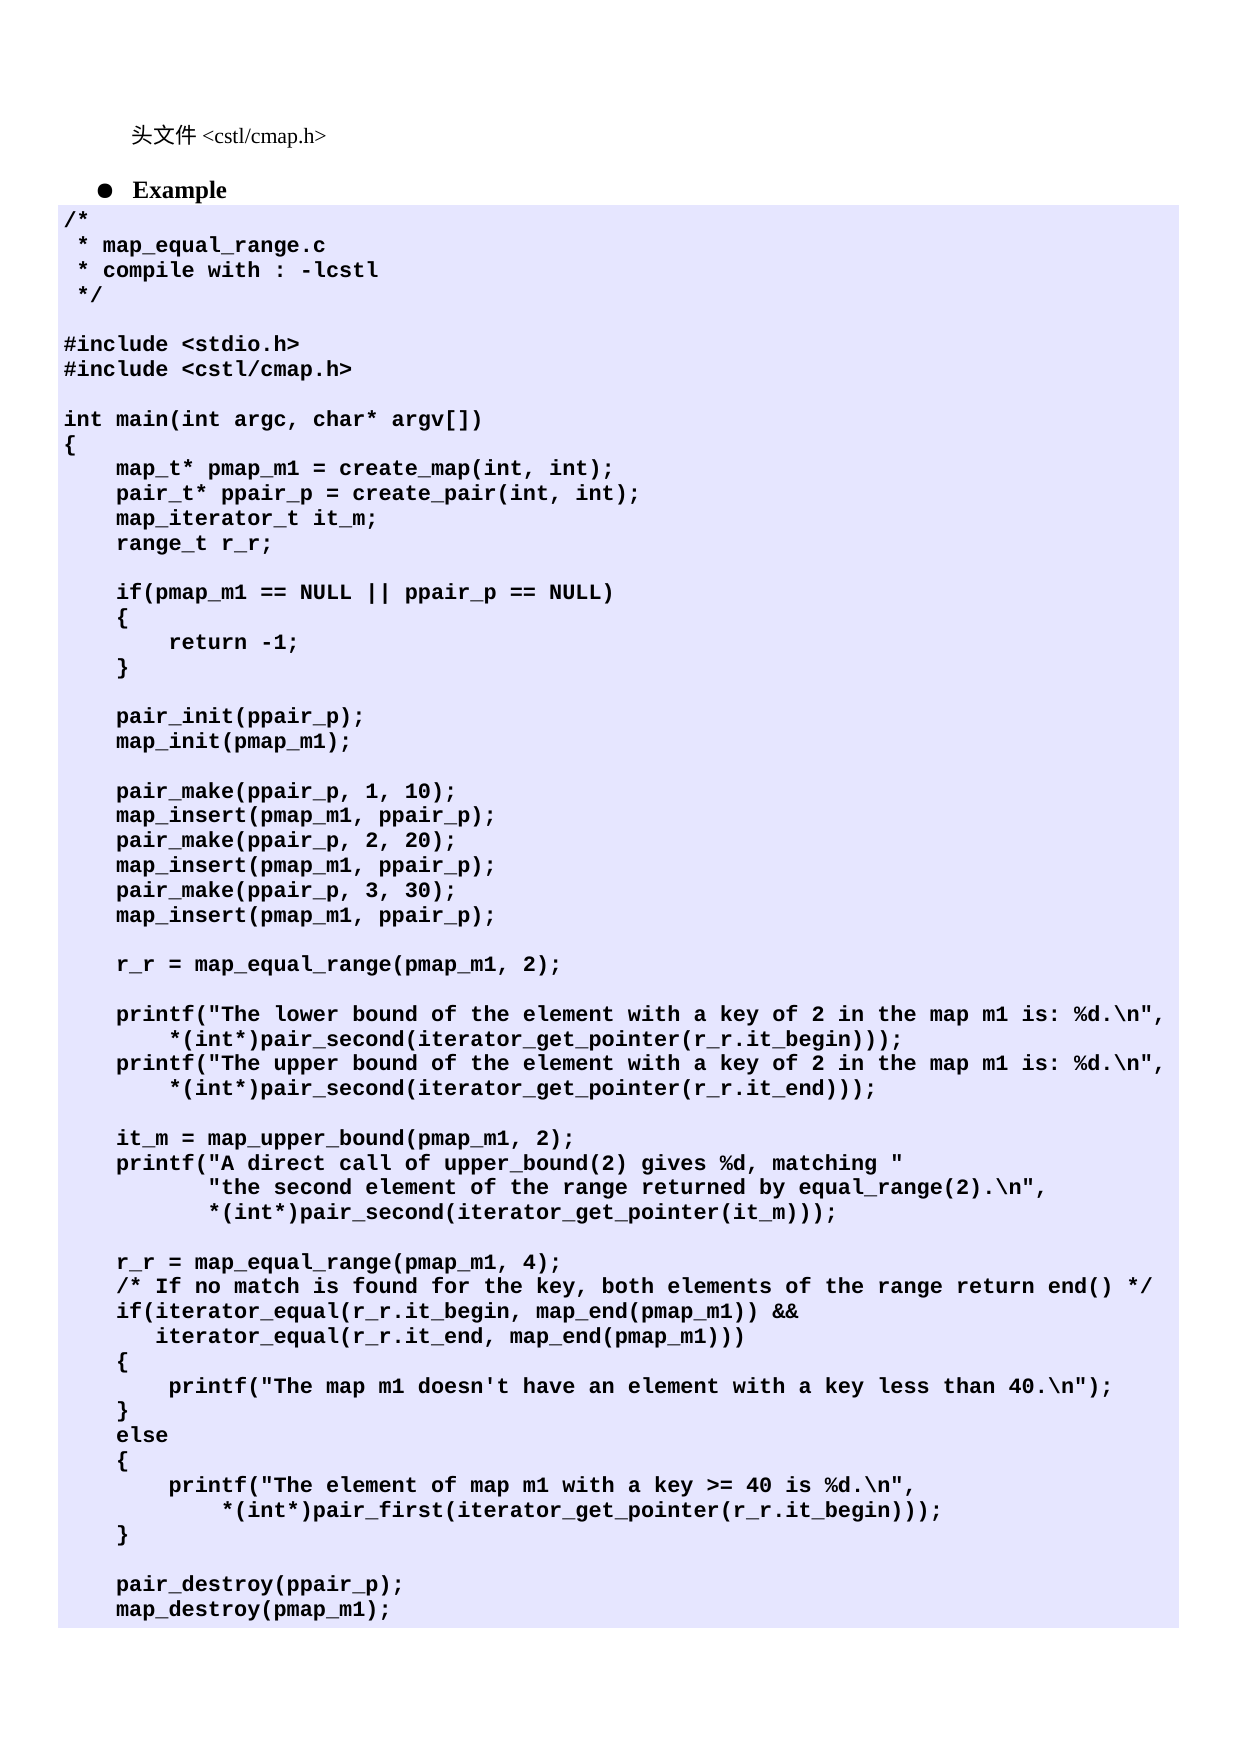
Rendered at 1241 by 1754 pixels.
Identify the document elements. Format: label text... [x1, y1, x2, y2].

list Example [95, 175, 1179, 204]
table_header /* * map_equal_range.c * compile with : -lcstl */ #include <stdio.h> #include <cstl/cmap.h> int main(int argc, char* argv[]) { map_t* pmap_m1 = create_map(int, int); pair_t* ppair_p = create_pair(int, int); map_iterator_t it_m; range_t r_r; if(pmap_m1 == NULL || ppair_p == NULL) { return -1; } pair_init(ppair_p); map_init(pmap_m1); pair_make(ppair_p, 1, 10); map_insert(pmap_m1, ppair_p); pair_make(ppair_p, 2, 20); map_insert(pmap_m1, ppair_p); pair_make(ppair_p, 3, 30); map_insert(pmap_m1, ppair_p); r_r = map_equal_range(pmap_m1, 2); printf("The lower bound of the element with a key of 2 in the map m1 is: %d.\n", *(int*)pair_second(iterator_get_pointer(r_r.it_begin))); printf("The upper bound of the element with a key of 2 in the map m1 is: %d.\n", *(int*)pair_second(iterator_get_pointer(r_r.it_end))); it_m = map_upper_bound(pmap_m1, 2); printf("A direct call of upper_bound(2) gives %d, matching " "the second element of the range returned by equal_range(2).\n", *(int*)pair_second(iterator_get_pointer(it_m))); r_r = map_equal_range(pmap_m1, 4); /* If no match is found for the key, both elements of the range return end() */ if(iterator_equal(r_r.it_begin, map_end(pmap_m1)) && iterator_equal(r_r.it_end, map_end(pmap_m1))) { printf("The map m1 doesn't have an element with a key less than 40.\n"); } else { printf("The element of map m1 with a key >= 40 is %d.\n", *(int*)pair_first(iterator_get_pointer(r_r.it_begin))); } pair_destroy(ppair_p); map_destroy(pmap_m1); [58, 205, 1179, 1628]
text 头文件 <cstl/cmap.h> [57, 118, 1179, 150]
